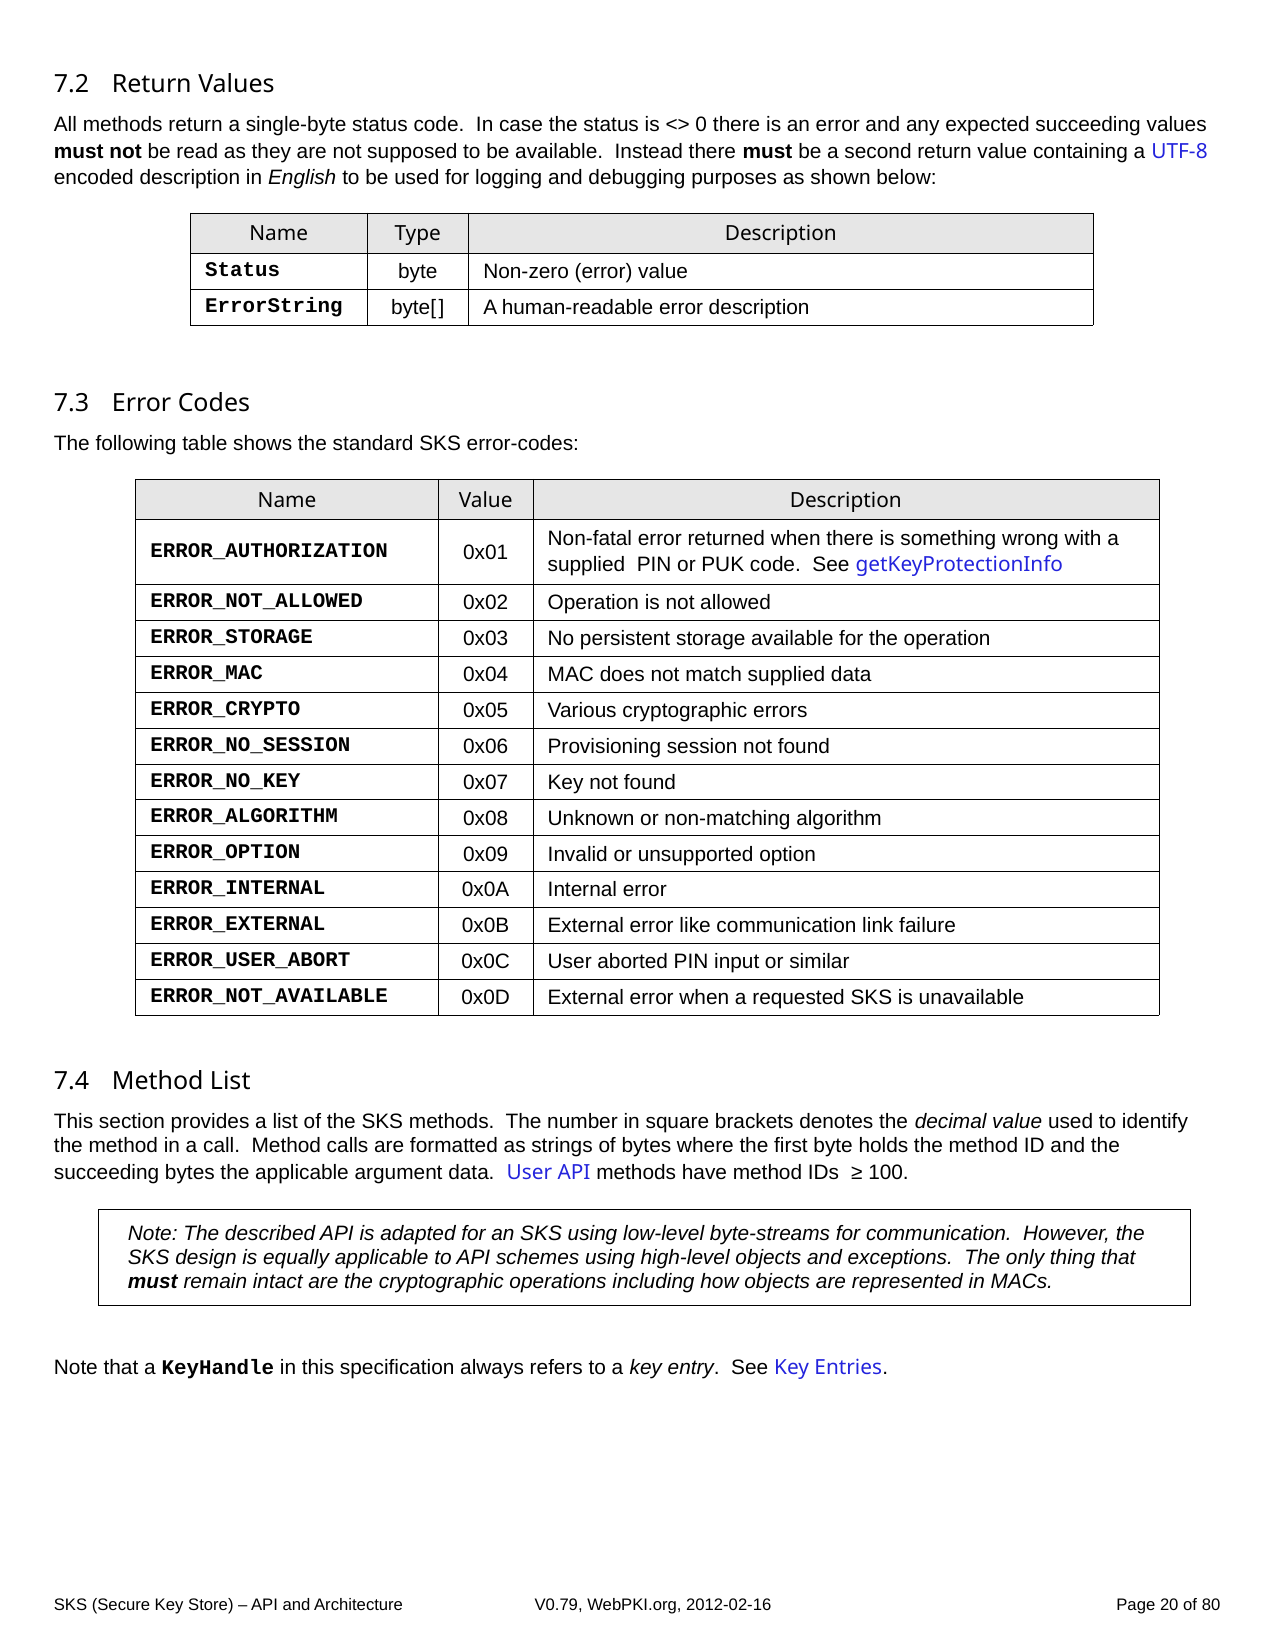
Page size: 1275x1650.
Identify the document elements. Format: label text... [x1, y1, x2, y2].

table_header Note: The described API is adapted for an SKS using low-level byte-streams for communication. However, the SKS design is equally applicable to API schemes using high-level objects and exceptions. The only thing that must remain intact are the cryptographic operations including how objects are represented in MACs. [99, 1210, 1190, 1304]
table_cell ERROR_NOT_ALLOWED [136, 585, 438, 620]
table_cell Invalid or unsupported option [534, 836, 1159, 871]
table_cell Unknown or non-matching algorithm [534, 800, 1159, 835]
table_cell 0x0A [439, 872, 533, 907]
table_cell 0x08 [439, 800, 533, 835]
table_cell No persistent storage available for the operation [534, 621, 1159, 656]
table_cell ERROR_OPTION [136, 836, 438, 871]
text The following table shows the standard SKS error-codes: [54, 431, 1221, 479]
table_cell 0x0D [439, 980, 533, 1015]
table_cell ERROR_NO_KEY [136, 765, 438, 799]
table_cell 0x09 [439, 836, 533, 871]
table_cell ERROR_EXTERNAL [136, 908, 438, 943]
table_cell Key not found [534, 765, 1159, 799]
table_cell ERROR_NOT_AVAILABLE [136, 980, 438, 1015]
table_cell ERROR_INTERNAL [136, 872, 438, 907]
table_cell Operation is not allowed [534, 585, 1159, 620]
table_cell Various cryptographic errors [534, 693, 1159, 727]
table_cell byte [368, 254, 468, 289]
table_header Value [439, 480, 533, 519]
subtitle Method List [54, 1063, 1221, 1097]
table_cell 0x05 [439, 693, 533, 727]
table_cell ERROR_AUTHORIZATION [136, 520, 438, 584]
table_cell 0x06 [439, 729, 533, 763]
table_cell Status [191, 254, 367, 289]
table_cell ERROR_ALGORITHM [136, 800, 438, 835]
table_header Name [136, 480, 438, 519]
table_cell byte⁮[ ] [368, 290, 468, 325]
table_cell A human-readable error description [469, 290, 1093, 325]
table_header Type [368, 214, 468, 253]
text All methods return a single-byte status code. In case the status is <> 0 there is an error and any expected succeeding values must not be read as they are not supposed to be available. Instead there must be a second return value containing a UTF-8 encoded description in English to be used for logging and debugging purposes as shown below: [54, 112, 1221, 212]
table_cell External error when a requested SKS is unavailable [534, 980, 1159, 1015]
table_cell 0x01 [439, 520, 533, 584]
table_cell 0x02 [439, 585, 533, 620]
table_cell ErrorString [191, 290, 367, 325]
table_cell External error like communication link failure [534, 908, 1159, 943]
table_cell MAC does not match supplied data [534, 657, 1159, 692]
table_cell ERROR_STORAGE [136, 621, 438, 656]
text Note that a KeyHandle in this specification always refers to a key entry. See Key Entries. [54, 1352, 1221, 1381]
table_cell 0x07 [439, 765, 533, 799]
subtitle Error Codes [54, 384, 1221, 419]
table_header Description [469, 214, 1093, 253]
table_cell 0x04 [439, 657, 533, 692]
table_cell Non-zero (error) value [469, 254, 1093, 289]
table_cell User aborted PIN input or similar [534, 944, 1159, 979]
table_cell ERROR_MAC [136, 657, 438, 692]
table_cell ERROR_NO_SESSION [136, 729, 438, 763]
table_cell 0x0C [439, 944, 533, 979]
table_cell 0x03 [439, 621, 533, 656]
table_cell Internal error [534, 872, 1159, 907]
table_cell 0x0B [439, 908, 533, 943]
table_cell ERROR_CRYPTO [136, 693, 438, 727]
table_cell Non-fatal error returned when there is something wrong with a supplied PIN or PUK code. See getKeyProtectionInfo [534, 520, 1159, 584]
table_header Name [191, 214, 367, 253]
table_header Description [534, 480, 1159, 519]
table_cell Provisioning session not found [534, 729, 1159, 763]
subtitle Return Values [54, 66, 1221, 100]
text This section provides a list of the SKS methods. The number in square brackets denotes the decimal value used to identify the method in a call. Method calls are formatted as strings of bytes where the first byte holds the method ID and the succeeding bytes the applicable argument data. User API methods have method IDs ≥ 100. [54, 1109, 1221, 1186]
table_cell ERROR_USER_ABORT [136, 944, 438, 979]
